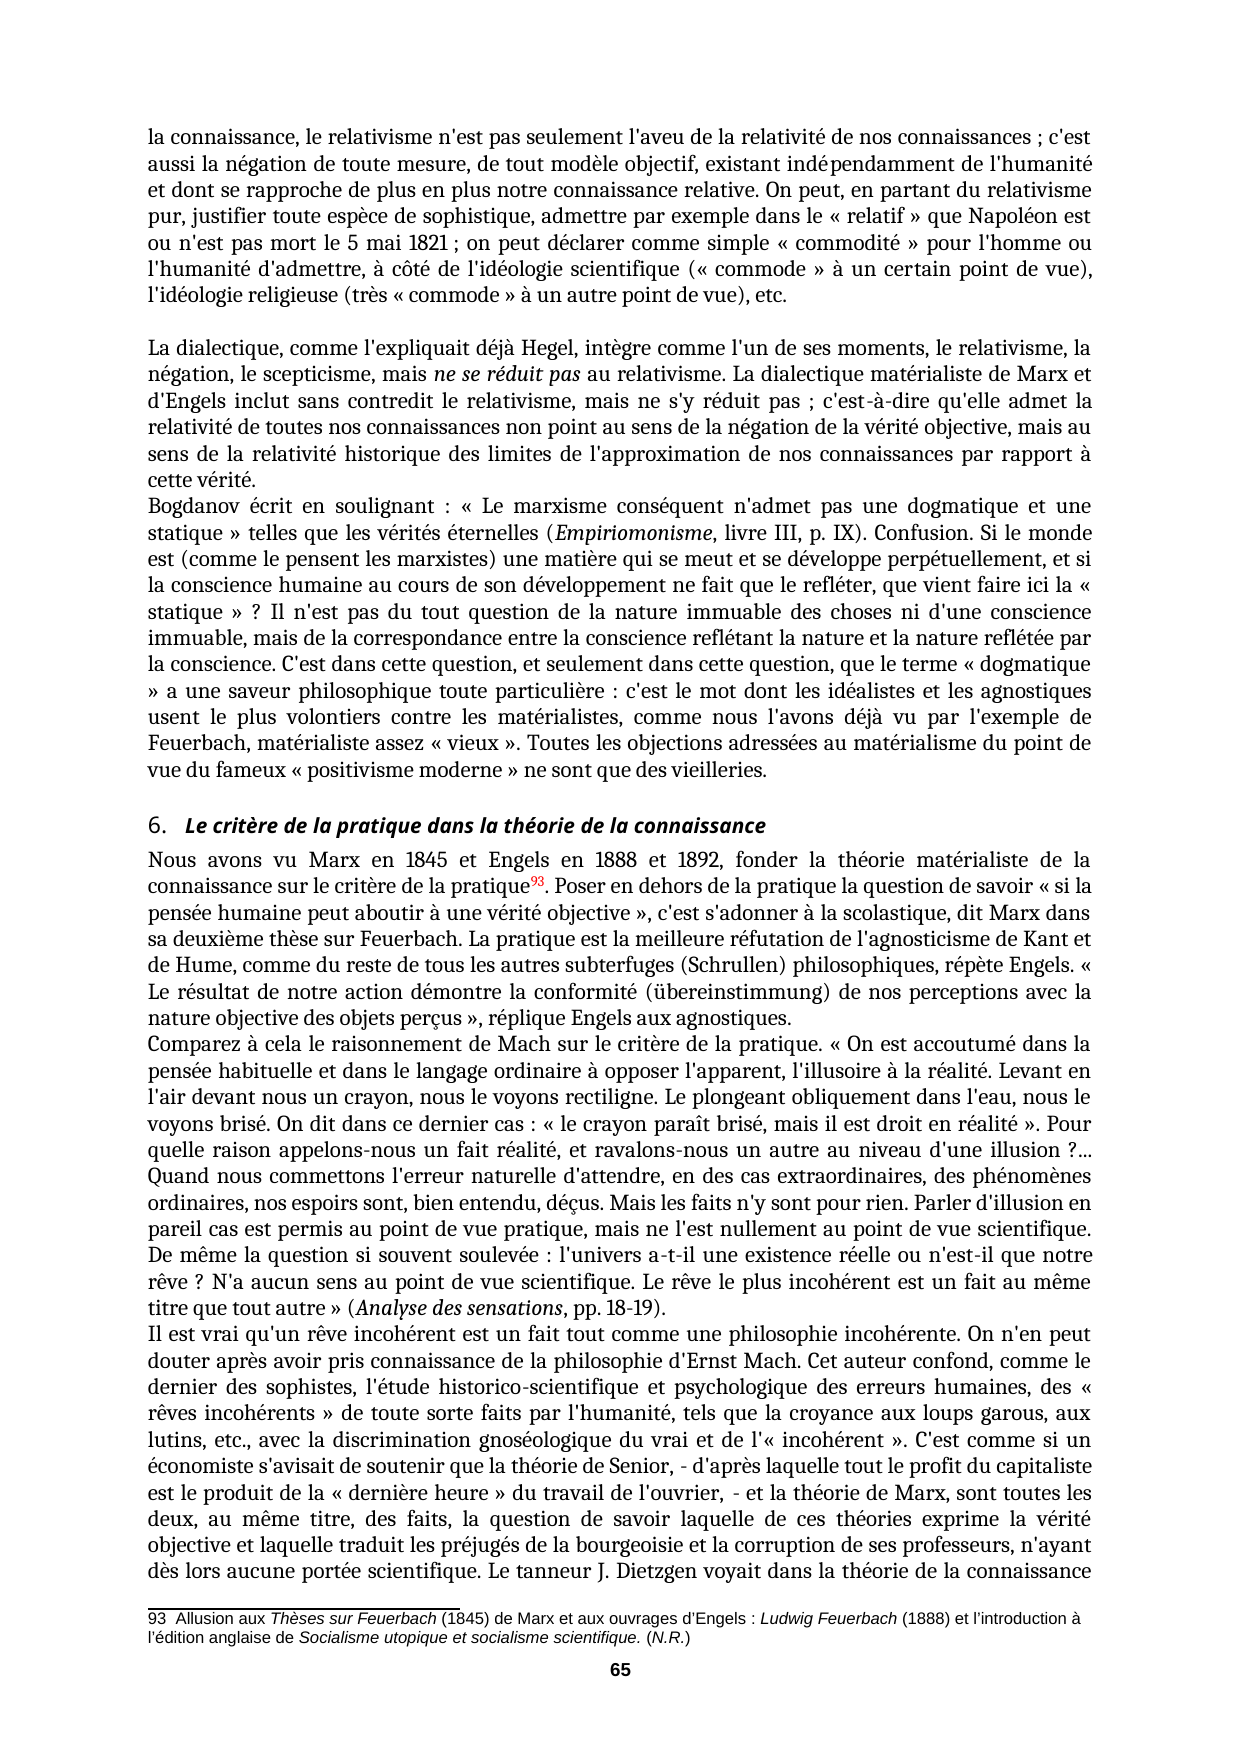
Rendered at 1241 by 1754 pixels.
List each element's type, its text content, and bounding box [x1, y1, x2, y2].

text La dialectique, comme l'expliquait déjà Hegel, intègre comme l'un de ses moments, le relativisme, la négation, le scepticisme, mais ne se réduit pas au relativisme. La dialectique matérialiste de Marx et d'Engels inclut sans contredit le relativisme, mais ne s'y réduit pas ; c'est‑à‑dire qu'elle admet la relativité de toutes nos connaissances non point au sens de la négation de la vérité objective, mais au sens de la relativité historique des limites de l'approximation de nos connaissances par rapport à cette vérité. [148, 335, 1093, 493]
text Bogdanov écrit en soulignant : « Le marxisme conséquent n'admet pas une dogmatique et une statique » telles que les vérités éternelles (Empiriomonisme, livre III, p. IX). Confusion. Si le monde est (comme le pensent les marxistes) une matière qui se meut et se développe perpétuellement, et si la conscience humaine au cours de son développement ne fait que le refléter, que vient faire ici la « statique » ? Il n'est pas du tout question de la nature immuable des choses ni d'une conscience immuable, mais de la correspondance entre la conscience reflétant la nature et la nature reflétée par la conscience. C'est dans cette question, et seulement dans cette question, que le terme « dogmatique » a une saveur philosophique toute particulière : c'est le mot dont les idéalistes et les agnostiques usent le plus volontiers contre les matérialistes, comme nous l'avons déjà vu par l'exemple de Feuerbach, matérialiste assez « vieux ». Toutes les objections adressées au matérialisme du point de vue du fameux « positivisme moderne » ne sont que des vieilleries. [148, 493, 1093, 783]
text Nous avons vu Marx en 1845 et Engels en 1888 et 1892, fonder la théorie matérialiste de la connaissance sur le critère de la pratique. Poser en dehors de la pratique la question de savoir « si la pensée humaine peut aboutir à une vérité objective », c'est s'adonner à la scolastique, dit Marx dans sa deuxième thèse sur Feuerbach. La pratique est la meilleure réfutation de l'agnosticisme de Kant et de Hume, comme du reste de tous les autres subterfuges (Schrullen) philosophiques, répète Engels. « Le résultat de notre action démontre la conformité (übereinstimmung) de nos perceptions avec la nature objective des objets perçus », réplique Engels aux agnostiques. [148, 847, 1093, 1031]
text Il est vrai qu'un rêve incohérent est un fait tout comme une philosophie incohérente. On n'en peut douter après avoir pris connaissance de la philosophie d'Ernst Mach. Cet auteur confond, comme le dernier des sophistes, l'étude historico‑scientifique et psychologique des erreurs humaines, des « rêves incohérents » de toute sorte faits par l'humanité, tels que la croyance aux loups garous, aux lutins, etc., avec la discrimination gnoséologique du vrai et de l'« incohérent ». C'est comme si un économiste s'avisait de soutenir que la théorie de Senior, ‑ d'après laquelle tout le profit du capitaliste est le produit de la « dernière heure » du travail de l'ouvrier, ‑ et la théorie de Marx, sont toutes les deux, au même titre, des faits, la question de savoir laquelle de ces théories exprime la vérité objective et laquelle traduit les préjugés de la bourgeoisie et la corruption de ses professeurs, n'ayant dès lors aucune portée scientifique. Le tanneur J. Dietzgen voyait dans la théorie de la connaissance [148, 1321, 1093, 1585]
text Comparez à cela le raisonnement de Mach sur le critère de la pratique. « On est accoutumé dans la pensée habituelle et dans le langage ordinaire à opposer l'apparent, l'illusoire à la réalité. Levant en l'air devant nous un crayon, nous le voyons rectiligne. Le plongeant obliquement dans l'eau, nous le voyons brisé. On dit dans ce dernier cas : « le crayon paraît brisé, mais il est droit en réalité ». Pour quelle raison appelons‑nous un fait réalité, et ravalons‑nous un autre au niveau d'une illusion ?... Quand nous commettons l'erreur naturelle d'attendre, en des cas extraordinaires, des phénomènes ordinaires, nos espoirs sont, bien entendu, déçus. Mais les faits n'y sont pour rien. Parler d'illusion en pareil cas est permis au point de vue pratique, mais ne l'est nullement au point de vue scientifique. De même la question si souvent soulevée : l'univers a‑t‑il une existence réelle ou n'est‑il que notre rêve ? N'a aucun sens au point de vue scientifique. Le rêve le plus incohérent est un fait au même titre que tout autre » (Analyse des sensations, pp. 18‑19). [148, 1031, 1093, 1321]
text Allusion aux Thèses sur Feuerbach (1845) de Marx et aux ouvrages d’Engels : Ludwig Feuerbach (1888) et l’introduction à l’édition anglaise de Socialisme utopique et socialisme scientifique. (N.R.) [148, 1609, 1093, 1647]
subtitle Le critère de la pratique dans la théorie de la connaissance [148, 809, 1093, 841]
text la connaissance, le relativisme n'est pas seulement l'aveu de la relativité de nos connaissances ; c'est aussi la négation de toute mesure, de tout modèle objectif, existant indé­pendamment de l'humanité et dont se rapproche de plus en plus notre connaissance relative. On peut, en partant du relativisme pur, justifier toute espèce de sophistique, admettre par exemple dans le « relatif » que Napoléon est ou n'est pas mort le 5 mai 1821 ; on peut déclarer comme simple « commodité » pour l'homme ou l'humanité d'admet­tre, à côté de l'idéologie scientifique (« commode » à un cer­tain point de vue), l'idéologie religieuse (très « commode » à un autre point de vue), etc. [148, 124, 1093, 308]
